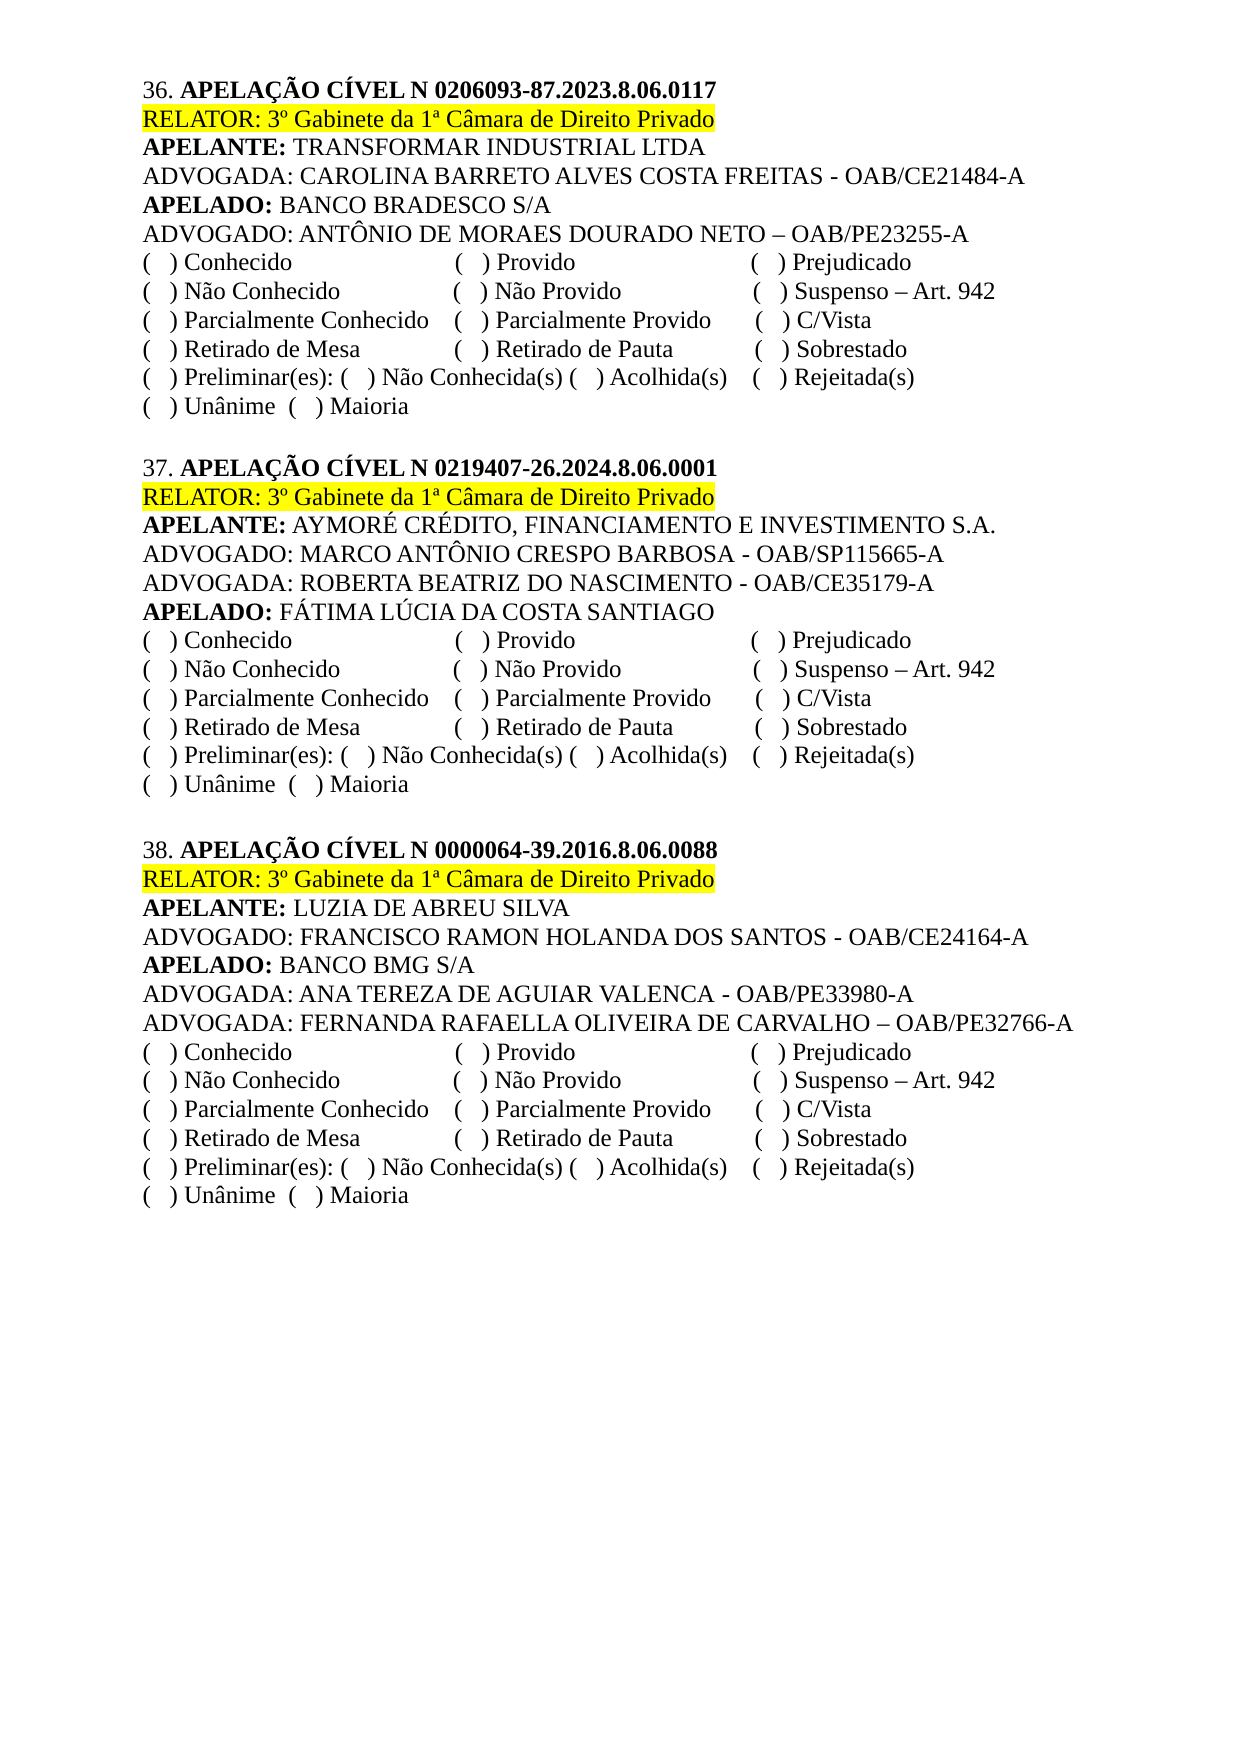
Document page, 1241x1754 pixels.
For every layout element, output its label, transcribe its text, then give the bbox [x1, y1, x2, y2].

text ( ) Retirado de Mesa ( ) Retirado de Pauta ( ) Sobrestado [142, 712, 1141, 741]
text ( ) Unânime ( ) Maioria [142, 769, 1141, 798]
text ( ) Parcialmente Conhecido ( ) Parcialmente Provido ( ) C/Vista [142, 1094, 1141, 1123]
text ( ) Retirado de Mesa ( ) Retirado de Pauta ( ) Sobrestado [142, 334, 1141, 362]
text 36. APELAÇÃO CÍVEL N 0206093-87.2023.8.06.0117 RELATOR: 3º Gabinete da 1ª Câmara de Direito Privado APELANTE: TRANSFORMAR INDUSTRIAL LTDA ADVOGADA: CAROLINA BARRETO ALVES COSTA FREITAS - OAB/CE21484-A APELADO: BANCO BRADESCO S/A ADVOGADO: ANTÔNIO DE MORAES DOURADO NETO – OAB/PE23255-A [142, 75, 1141, 247]
text ( ) Unânime ( ) Maioria [142, 391, 1141, 420]
text ( ) Unânime ( ) Maioria [142, 1180, 1141, 1209]
text ( ) Preliminar(es): ( ) Não Conhecida(s) ( ) Acolhida(s) ( ) Rejeitada(s) [142, 741, 1141, 769]
text ( ) Parcialmente Conhecido ( ) Parcialmente Provido ( ) C/Vista [142, 305, 1141, 334]
text ( ) Não Conhecido ( ) Não Provido ( ) Suspenso – Art. 942 [142, 654, 1141, 683]
text 38. APELAÇÃO CÍVEL N 0000064-39.2016.8.06.0088 RELATOR: 3º Gabinete da 1ª Câmara de Direito Privado APELANTE: LUZIA DE ABREU SILVA ADVOGADO: FRANCISCO RAMON HOLANDA DOS SANTOS - OAB/CE24164-A APELADO: BANCO BMG S/A ADVOGADA: ANA TEREZA DE AGUIAR VALENCA - OAB/PE33980-A ADVOGADA: FERNANDA RAFAELLA OLIVEIRA DE CARVALHO – OAB/PE32766-A [142, 835, 1141, 1037]
text ( ) Retirado de Mesa ( ) Retirado de Pauta ( ) Sobrestado [142, 1123, 1141, 1152]
text ( ) Conhecido ( ) Provido ( ) Prejudicado [142, 626, 1141, 654]
text ( ) Conhecido ( ) Provido ( ) Prejudicado [142, 1037, 1141, 1065]
text ( ) Não Conhecido ( ) Não Provido ( ) Suspenso – Art. 942 [142, 1065, 1141, 1094]
text ( ) Parcialmente Conhecido ( ) Parcialmente Provido ( ) C/Vista [142, 683, 1141, 712]
text ( ) Conhecido ( ) Provido ( ) Prejudicado [142, 247, 1141, 276]
text ( ) Preliminar(es): ( ) Não Conhecida(s) ( ) Acolhida(s) ( ) Rejeitada(s) [142, 1152, 1141, 1180]
text ( ) Não Conhecido ( ) Não Provido ( ) Suspenso – Art. 942 [142, 276, 1141, 305]
text ( ) Preliminar(es): ( ) Não Conhecida(s) ( ) Acolhida(s) ( ) Rejeitada(s) [142, 362, 1141, 391]
text 37. APELAÇÃO CÍVEL N 0219407-26.2024.8.06.0001 RELATOR: 3º Gabinete da 1ª Câmara de Direito Privado APELANTE: AYMORÉ CRÉDITO, FINANCIAMENTO E INVESTIMENTO S.A. ADVOGADO: MARCO ANTÔNIO CRESPO BARBOSA - OAB/SP115665-A ADVOGADA: ROBERTA BEATRIZ DO NASCIMENTO - OAB/CE35179-A APELADO: FÁTIMA LÚCIA DA COSTA SANTIAGO [142, 453, 1141, 626]
